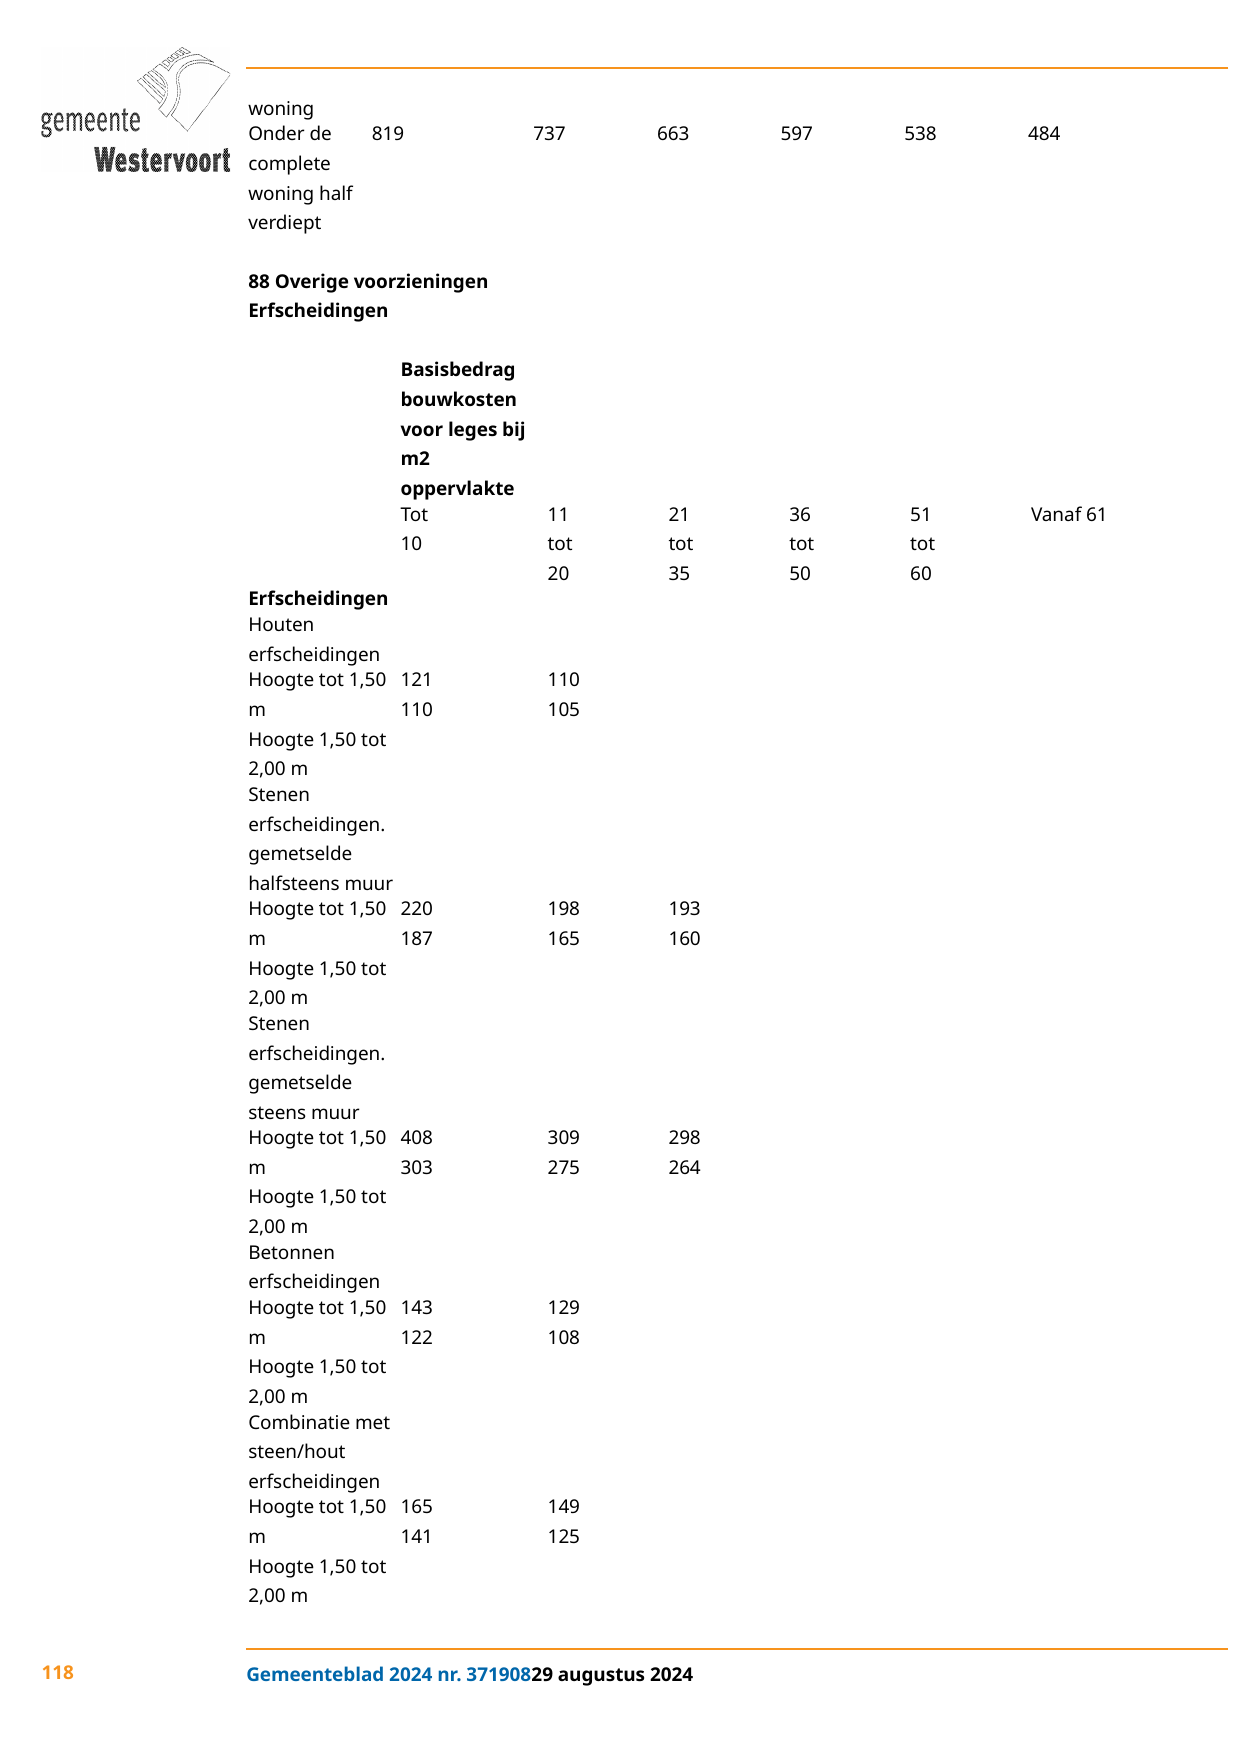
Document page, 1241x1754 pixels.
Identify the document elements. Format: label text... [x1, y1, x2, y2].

table_cell [910, 1239, 1031, 1294]
table_cell [1031, 1409, 1152, 1494]
table_cell Houten erfscheidingen [248, 611, 400, 667]
table_cell [789, 586, 910, 611]
table_cell [910, 667, 1031, 781]
picture [41, 47, 231, 172]
table_cell Vanaf 61 [1031, 501, 1152, 586]
table_cell [668, 1494, 789, 1608]
table_cell Hoogte tot 1,50 m Hoogte 1,50 tot 2,00 m [248, 1294, 400, 1409]
table_cell [548, 1239, 668, 1294]
text Erfscheidingen [248, 297, 1152, 323]
table_cell [789, 1494, 910, 1608]
table_cell [789, 667, 910, 781]
table_cell [400, 586, 547, 611]
table_cell [668, 1239, 789, 1294]
table_cell Hoogte tot 1,50 m Hoogte 1,50 tot 2,00 m [248, 1125, 400, 1239]
table_cell [400, 1010, 547, 1124]
table_cell 36 tot 50 [789, 501, 910, 586]
table_cell [789, 781, 910, 896]
table_cell 309 275 [548, 1125, 668, 1239]
table_cell 21 tot 35 [668, 501, 789, 586]
table_cell [789, 1294, 910, 1409]
table_cell [1031, 1125, 1152, 1239]
table_cell [1028, 95, 1152, 121]
table_cell [657, 95, 780, 121]
table_cell 149 125 [548, 1494, 668, 1608]
table_cell [910, 1409, 1031, 1494]
table_cell [910, 1494, 1031, 1608]
table_cell 51 tot 60 [910, 501, 1031, 586]
table_cell Stenen erfscheidingen. gemetselde steens muur [248, 1010, 400, 1124]
table_cell [668, 1010, 789, 1124]
table_cell 538 [904, 121, 1028, 235]
table_cell [548, 586, 668, 611]
table_cell Hoogte tot 1,50 m Hoogte 1,50 tot 2,00 m [248, 896, 400, 1010]
table_cell [400, 611, 547, 667]
table_cell 193 160 [668, 896, 789, 1010]
table_cell Tot 10 [400, 501, 547, 586]
table_cell [910, 611, 1031, 667]
table_cell 819 [372, 121, 533, 235]
table_cell [548, 1010, 668, 1124]
table_cell [910, 1010, 1031, 1124]
table_cell 11 tot 20 [548, 501, 668, 586]
table_cell Combinatie met steen/hout erfscheidingen [248, 1409, 400, 1494]
table_cell 408 303 [400, 1125, 547, 1239]
table_cell [668, 586, 789, 611]
table_cell [668, 1409, 789, 1494]
table_cell [789, 611, 910, 667]
table_cell 143 122 [400, 1294, 547, 1409]
table_cell [789, 896, 910, 1010]
table_cell [548, 611, 668, 667]
table_cell 121 110 [400, 667, 547, 781]
table_cell 597 [780, 121, 904, 235]
table_cell Stenen erfscheidingen. gemetselde halfsteens muur [248, 781, 400, 896]
table_cell [668, 667, 789, 781]
table_cell [1031, 611, 1152, 667]
table_header [248, 357, 400, 501]
table_cell [1031, 1294, 1152, 1409]
table_cell woning [248, 95, 372, 121]
table_cell [789, 1125, 910, 1239]
table_cell [1031, 1494, 1152, 1608]
table_cell 110 105 [548, 667, 668, 781]
table_cell 198 165 [548, 896, 668, 1010]
table_cell 663 [657, 121, 780, 235]
table_cell [548, 781, 668, 896]
table_cell [548, 1409, 668, 1494]
table_cell [910, 1125, 1031, 1239]
table_cell [400, 781, 547, 896]
table_cell [789, 1010, 910, 1124]
table_cell [372, 95, 533, 121]
table_cell [1031, 667, 1152, 781]
table_cell [910, 896, 1031, 1010]
table_header Basisbedrag bouwkosten voor leges bij m2 oppervlakte [400, 357, 547, 501]
table_cell [910, 1294, 1031, 1409]
table_cell [1031, 781, 1152, 896]
table_cell 129 108 [548, 1294, 668, 1409]
table_cell Hoogte tot 1,50 m Hoogte 1,50 tot 2,00 m [248, 1494, 400, 1608]
table_cell [904, 95, 1028, 121]
table_cell [910, 586, 1031, 611]
table_cell [1031, 1239, 1152, 1294]
table_cell [789, 1409, 910, 1494]
table_cell [668, 611, 789, 667]
table_cell [780, 95, 904, 121]
table_cell [789, 1239, 910, 1294]
table_cell Betonnen erfscheidingen [248, 1239, 400, 1294]
table_cell [668, 1294, 789, 1409]
table_cell 165 141 [400, 1494, 547, 1608]
table_cell [910, 781, 1031, 896]
table_cell 484 [1028, 121, 1152, 235]
table_cell 298 264 [668, 1125, 789, 1239]
table_cell [668, 781, 789, 896]
table_cell [400, 1239, 547, 1294]
table_cell 220 187 [400, 896, 547, 1010]
table_cell [248, 501, 400, 586]
table_cell Onder de complete woning half verdiept [248, 121, 372, 235]
table_cell [1031, 586, 1152, 611]
table_cell 737 [533, 121, 657, 235]
table_cell Erfscheidingen [248, 586, 400, 611]
table_cell [533, 95, 657, 121]
table_cell [1031, 896, 1152, 1010]
table_cell [1031, 1010, 1152, 1124]
table_cell [400, 1409, 547, 1494]
table_cell Hoogte tot 1,50 m Hoogte 1,50 tot 2,00 m [248, 667, 400, 781]
text 88 Overige voorzieningen [248, 268, 1152, 293]
